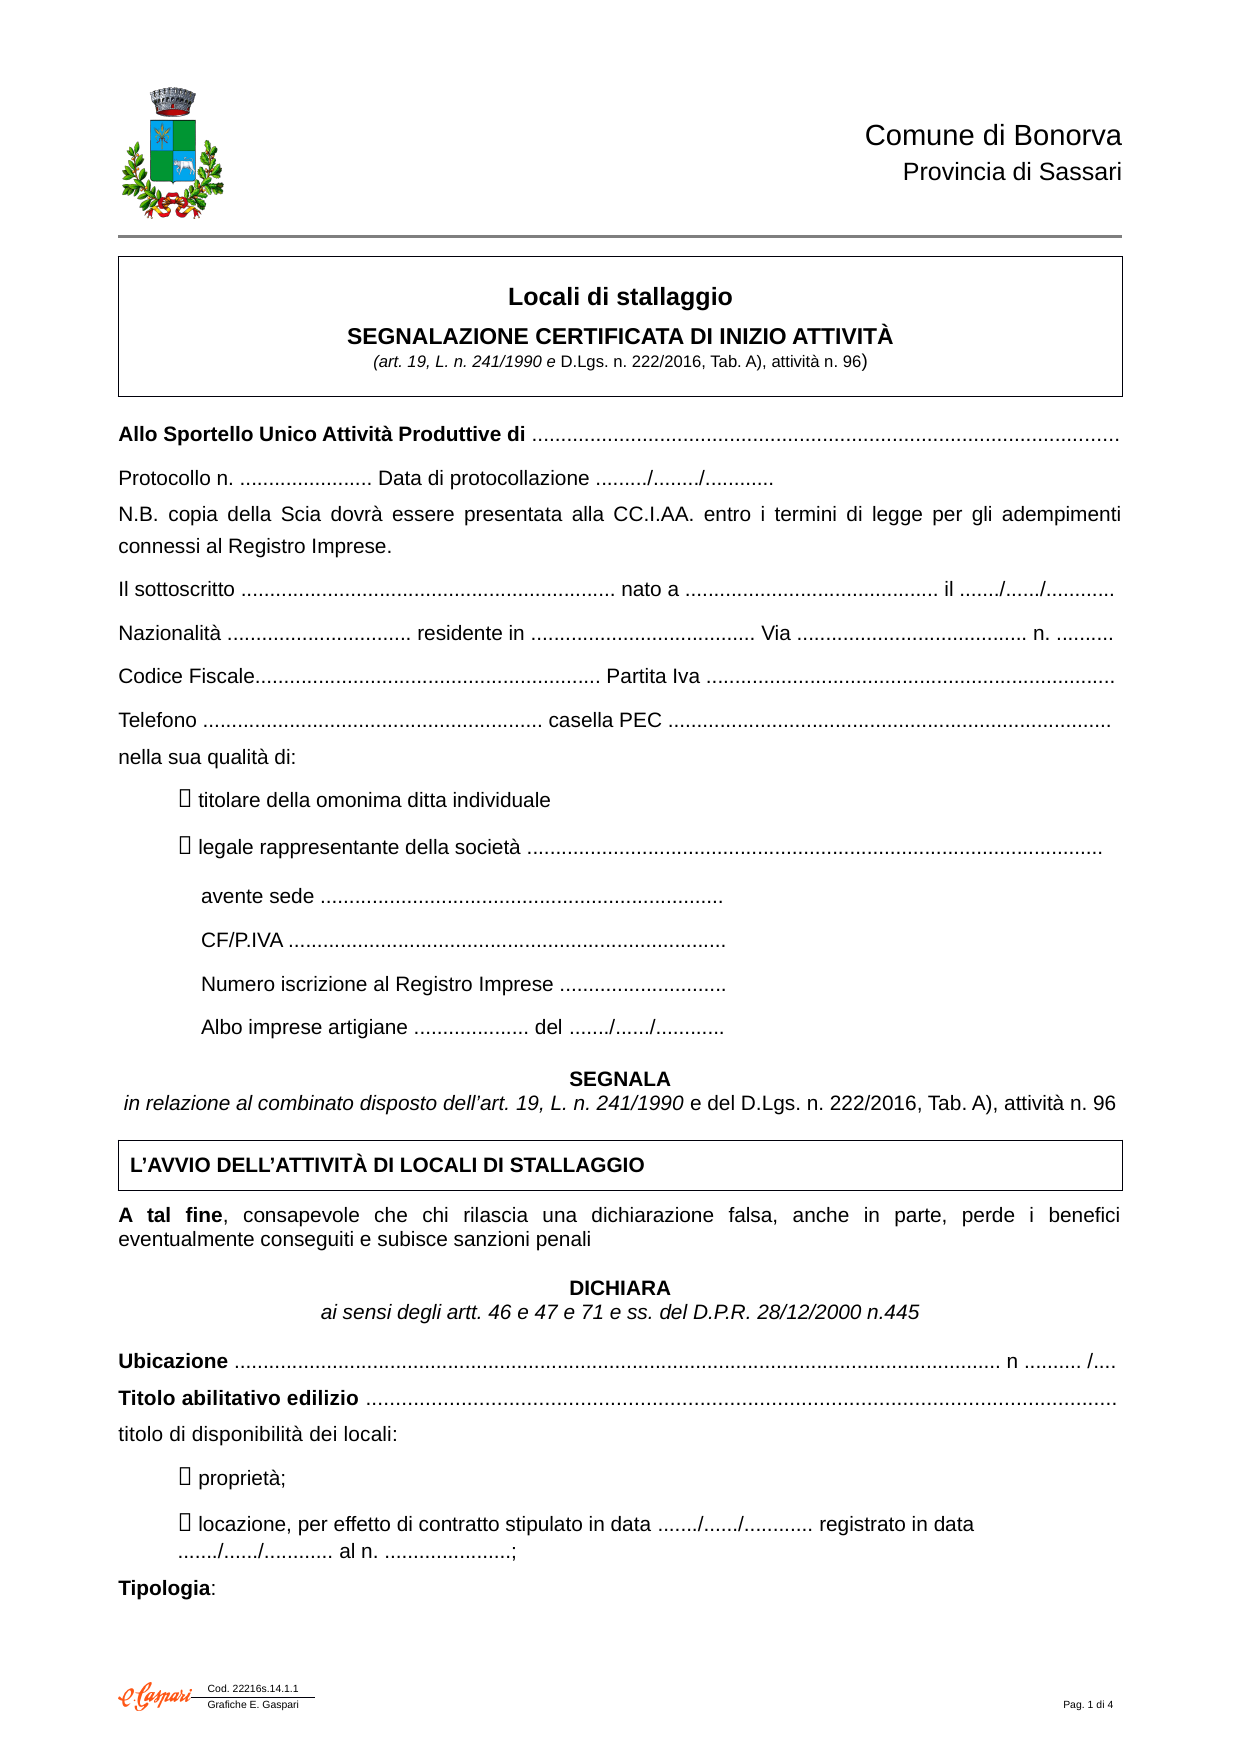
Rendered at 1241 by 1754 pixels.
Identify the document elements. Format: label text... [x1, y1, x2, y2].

text Albo imprese artigiane .................... del ......./....../............ [201, 1015, 1122, 1039]
text Provincia di Sassari [118, 157, 1122, 185]
text  titolare della omonima ditta individuale [177, 781, 1122, 815]
picture [122, 185, 224, 219]
text Comune di Bonorva [118, 118, 1122, 152]
text Numero iscrizione al Registro Imprese ............................. [201, 972, 1122, 996]
text CF/P.IVA ............................................................................ [201, 928, 1122, 952]
text avente sede ...................................................................... [201, 884, 1122, 908]
text Allo Sportello Unico Attività Produttive di [118, 422, 1122, 446]
picture [122, 152, 172, 157]
text SEGNALA [118, 1067, 1122, 1091]
table_header Locali di stallaggio SEGNALAZIONE CERTIFICATA DI INIZIO ATTIVITÀ (art. 19, L. n. 241/1990 e D.Lgs. n. 222/2016, Tab. A), attività n. 96) [119, 257, 1122, 396]
text Titolo abilitativo edilizio .............................................................................................................................. [118, 1385, 1122, 1409]
text Protocollo n. ....................... Data di protocollazione ........./......../............ [118, 466, 1122, 490]
text Il sottoscritto ................................................................. nato a ............................................ il ......./....../............ [118, 577, 1122, 601]
text  legale rappresentante della società .................................................................................................... [177, 827, 1122, 862]
text Telefono ........................................................... casella PEC ............................................................................. [118, 708, 1122, 732]
text Codice Fiscale............................................................ Partita Iva ....................................................................... [118, 664, 1122, 688]
text Ubicazione ..................................................................................................................................... n .......... /.... [118, 1349, 1122, 1373]
text Nazionalità ................................ residente in ....................................... Via ........................................ n. .......... [118, 621, 1122, 645]
picture [118, 1682, 192, 1711]
text in relazione al combinato disposto dell’art. 19, L. n. 241/1990 e del D.Lgs. n. 222/2016, Tab. A), attività n. 96 [118, 1091, 1122, 1114]
text N.B. copia della Scia dovrà essere presentata alla CC.I.AA. entro i termini di legge per gli adempimenti connessi al Registro Imprese. [118, 502, 1122, 557]
text titolo di disponibilità dei locali: [118, 1422, 1122, 1446]
text  locazione, per effetto di contratto stipulato in data ......./....../............ registrato in data ......./....../............ al n. ......................; [177, 1505, 1122, 1563]
text ai sensi degli artt. 46 e 47 e 71 e ss. del D.P.R. 28/12/2000 n.445 [118, 1300, 1122, 1324]
text Tipologia: [118, 1575, 1128, 1599]
text nella sua qualità di: [118, 744, 1122, 768]
text DICHIARA [118, 1276, 1122, 1300]
picture [122, 87, 224, 118]
text  proprietà; [177, 1458, 1122, 1492]
picture [196, 152, 224, 157]
table_header L’AVVIO DELL’ATTIVITÀ DI LOCALI DI STALLAGGIO [119, 1141, 1122, 1189]
text A tal fine, consapevole che chi rilascia una dichiarazione falsa, anche in parte, perde i benefici eventualmente conseguiti e subisce sanzioni penali [118, 1203, 1122, 1251]
